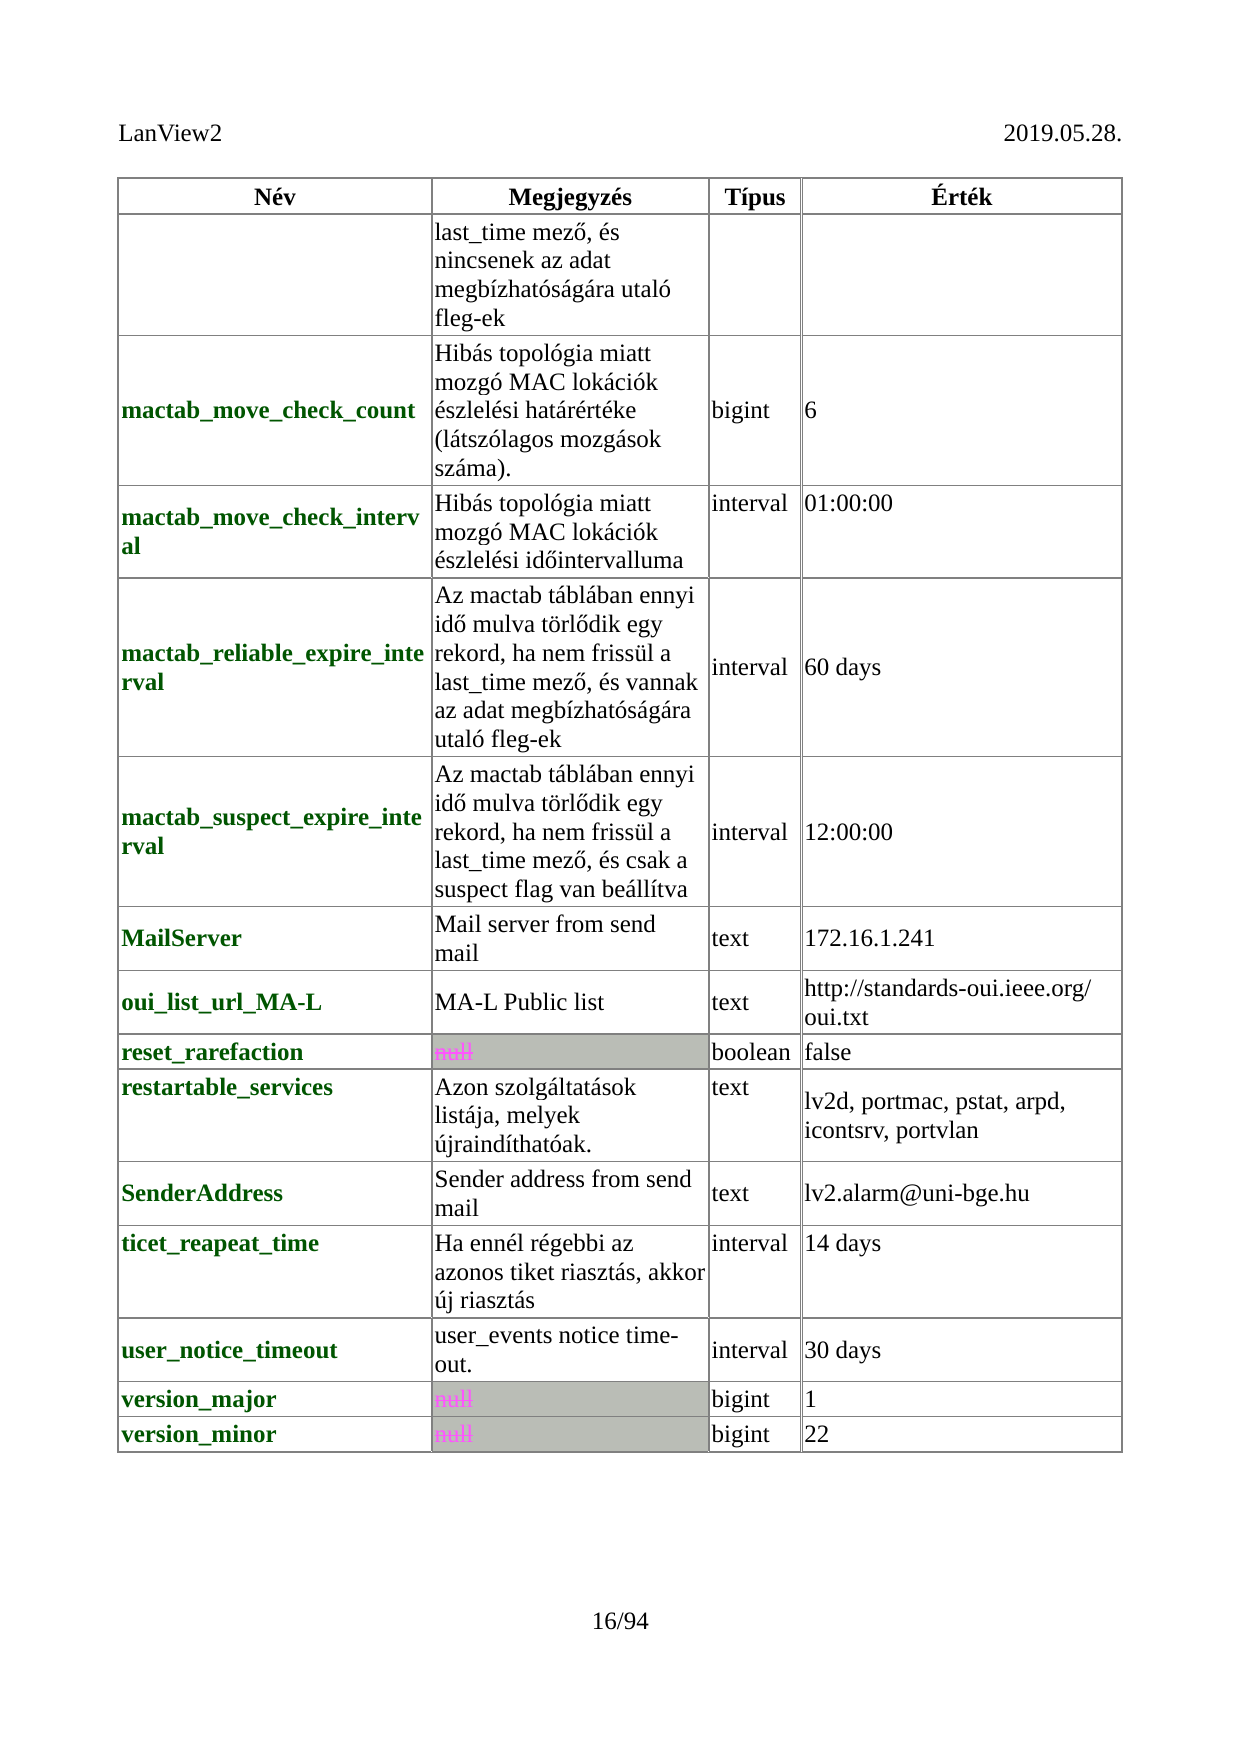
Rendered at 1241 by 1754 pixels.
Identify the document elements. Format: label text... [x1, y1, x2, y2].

table_cell null [433, 1382, 708, 1416]
table_cell interval [710, 757, 800, 906]
table_cell ticet_reapeat_time [119, 1226, 431, 1317]
table_cell user_notice_timeout [119, 1319, 431, 1381]
table_cell mactab_reliable_expire_interval [119, 579, 431, 756]
table_cell interval [710, 1226, 800, 1317]
table_cell interval [710, 579, 800, 756]
table_cell Ha ennél régebbi az azonos tiket riasztás, akkor új riasztás [433, 1226, 708, 1317]
table_cell text [710, 971, 800, 1033]
table_cell MailServer [119, 907, 431, 969]
table_cell http://standards-oui.ieee.org/oui.txt [803, 971, 1121, 1033]
table_cell [119, 215, 431, 334]
table_cell Azon szolgáltatások listája, melyek újraindíthatóak. [433, 1070, 708, 1161]
table_cell 22 [803, 1417, 1121, 1451]
table_cell 60 days [803, 579, 1121, 756]
table_cell lv2d, portmac, pstat, arpd, icontsrv, portvlan [803, 1070, 1121, 1161]
table_cell SenderAddress [119, 1162, 431, 1224]
table_cell restartable_services [119, 1070, 431, 1161]
table_cell Mail server from send mail [433, 907, 708, 969]
table_cell lv2.alarm@uni-bge.hu [803, 1162, 1121, 1224]
table_cell 14 days [803, 1226, 1121, 1317]
table_cell interval [710, 486, 800, 577]
table_cell last_time mező, és nincsenek az adat megbízhatóságára utaló fleg-ek [433, 215, 708, 334]
table_cell text [710, 1162, 800, 1224]
table_cell bigint [710, 336, 800, 484]
table_cell user_events notice time-out. [433, 1319, 708, 1381]
table_cell [803, 215, 1121, 334]
table_cell 30 days [803, 1319, 1121, 1381]
table_cell Az mactab táblában ennyi idő mulva törlődik egy rekord, ha nem frissül a last_time mező, és vannak az adat megbízhatóságára utaló fleg-ek [433, 579, 708, 756]
table_cell Hibás topológia miatt mozgó MAC lokációk észlelési időintervalluma [433, 486, 708, 577]
table_cell bigint [710, 1417, 800, 1451]
table_cell 6 [803, 336, 1121, 484]
table_cell version_minor [119, 1417, 431, 1451]
table_header Név [119, 179, 431, 213]
table_header Típus [710, 179, 800, 213]
table_cell Sender address from send mail [433, 1162, 708, 1224]
table_cell Hibás topológia miatt mozgó MAC lokációk észlelési határértéke (látszólagos mozgások száma). [433, 336, 708, 484]
table_cell 1 [803, 1382, 1121, 1416]
table_cell 12:00:00 [803, 757, 1121, 906]
table_cell 172.16.1.241 [803, 907, 1121, 969]
table_cell text [710, 1070, 800, 1161]
table_header Megjegyzés [433, 179, 708, 213]
table_cell false [803, 1035, 1121, 1068]
table_cell 01:00:00 [803, 486, 1121, 577]
table_cell interval [710, 1319, 800, 1381]
table_cell text [710, 907, 800, 969]
table_cell boolean [710, 1035, 800, 1068]
table_cell mactab_suspect_expire_interval [119, 757, 431, 906]
table_header Érték [803, 179, 1121, 213]
table_cell Az mactab táblában ennyi idő mulva törlődik egy rekord, ha nem frissül a last_time mező, és csak a suspect flag van beállítva [433, 757, 708, 906]
table_cell null [433, 1417, 708, 1451]
table_cell null [433, 1035, 708, 1068]
table_cell oui_list_url_MA-L [119, 971, 431, 1033]
table_cell mactab_move_check_interval [119, 486, 431, 577]
table_cell bigint [710, 1382, 800, 1416]
table_cell reset_rarefaction [119, 1035, 431, 1068]
table_cell [710, 215, 800, 334]
table_cell version_major [119, 1382, 431, 1416]
table_cell mactab_move_check_count [119, 336, 431, 484]
table_cell MA-L Public list [433, 971, 708, 1033]
